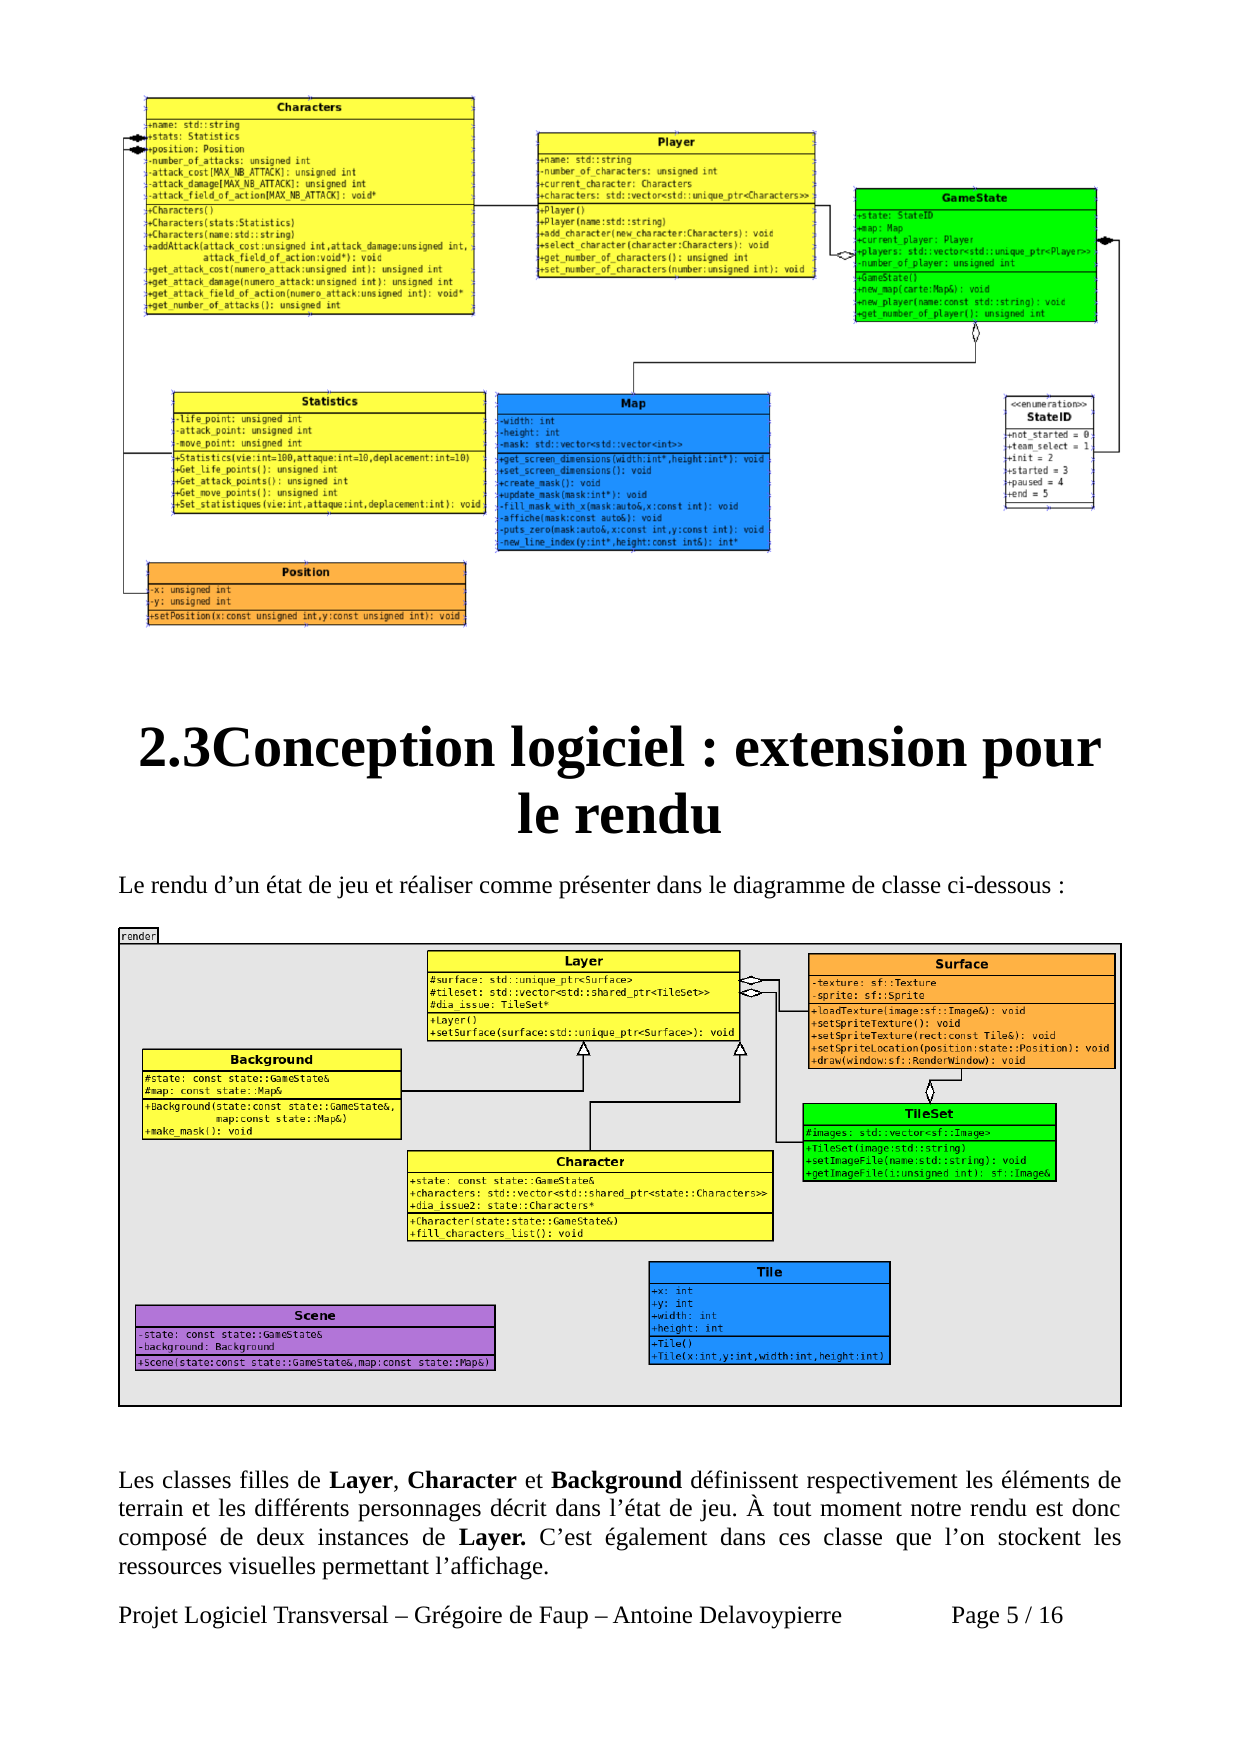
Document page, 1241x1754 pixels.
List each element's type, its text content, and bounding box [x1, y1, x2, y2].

picture [118, 927, 1123, 1408]
subtitle Conception logiciel : extension pour le rendu [118, 712, 1122, 846]
text Le rendu d’un état de jeu et réaliser comme présenter dans le diagramme de classe ci-dessous : [118, 870, 1122, 898]
text Les classes filles de Layer, Character et Background définissent respectivement les éléments de terrain et les différents personnages décrit dans l’état de jeu. À tout moment notre rendu est donc composé de deux instances de Layer. C’est également dans ces classe que l’on stockent les ressources visuelles permettant l’affichage. [118, 1465, 1122, 1580]
picture [118, 75, 1123, 642]
